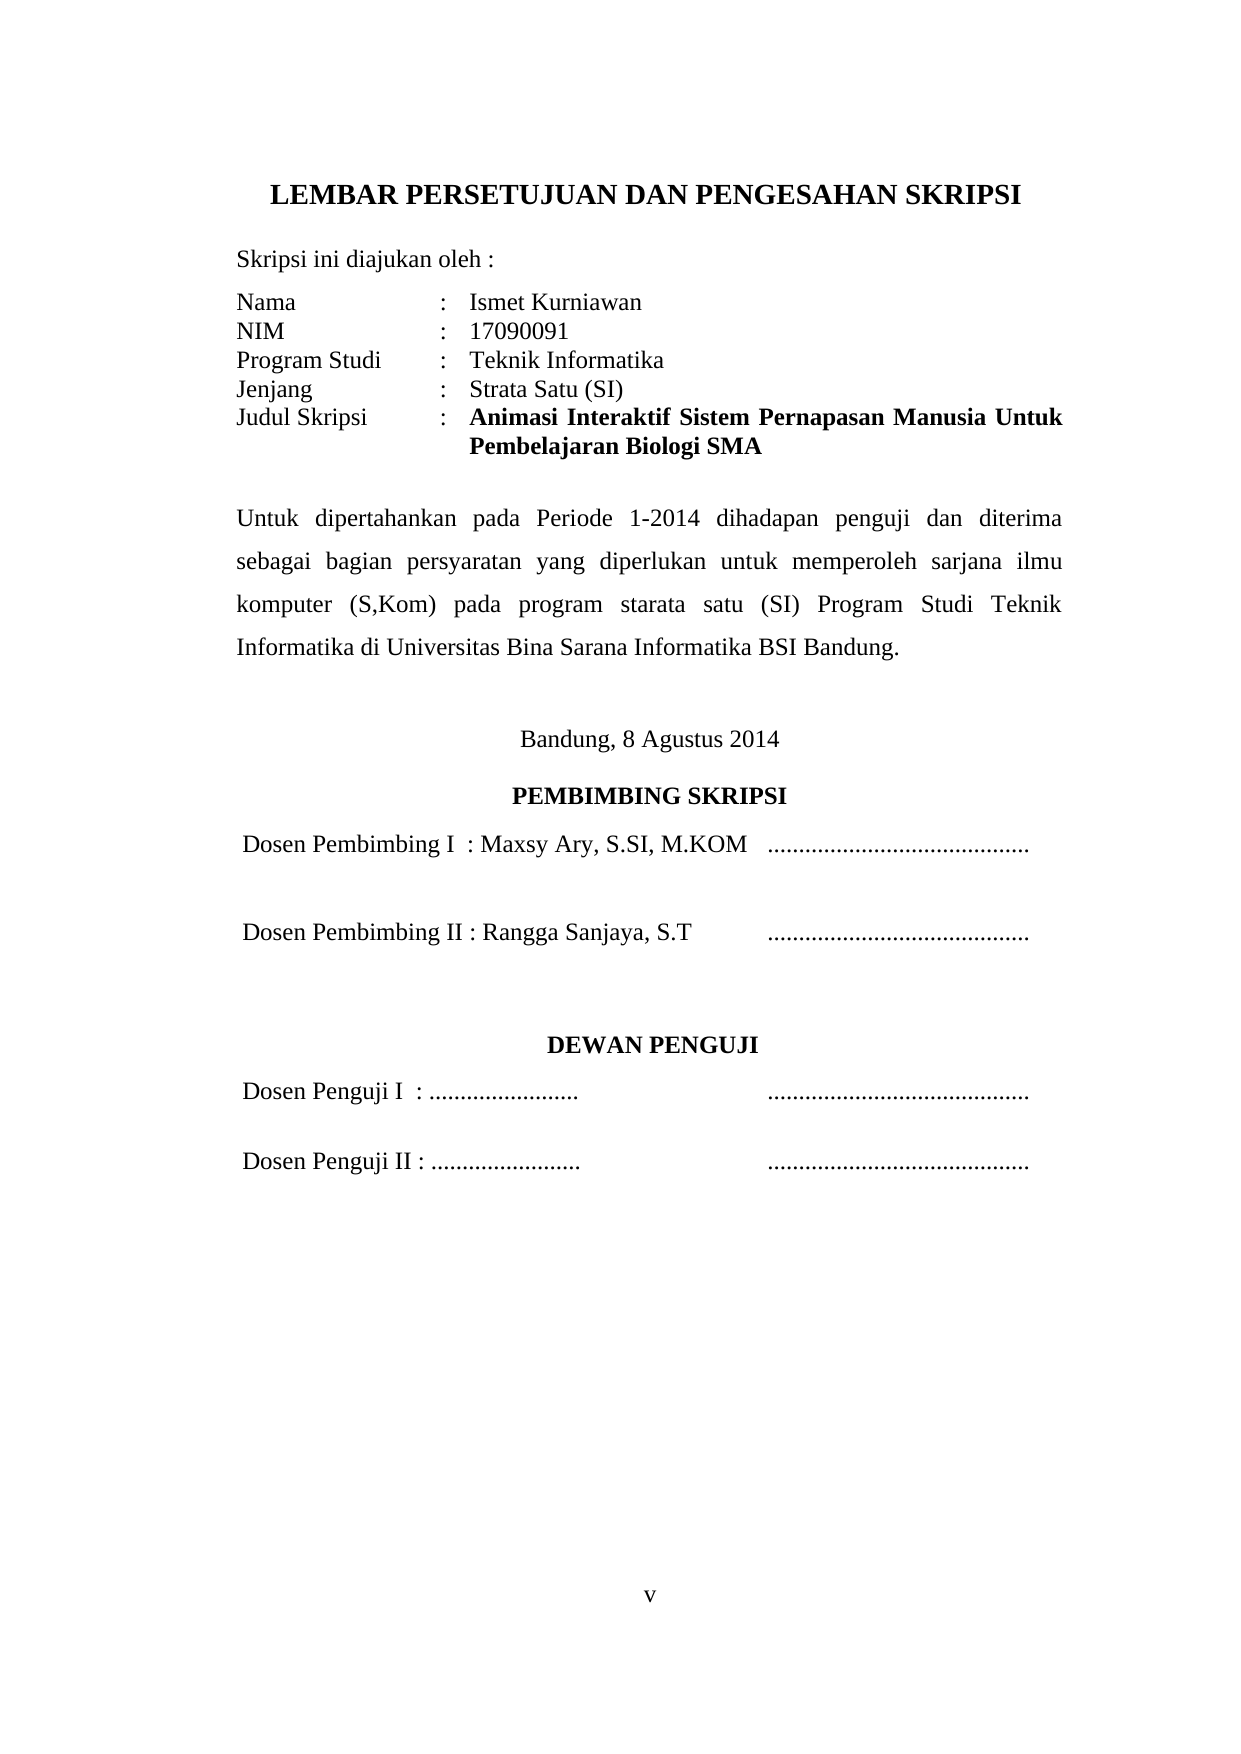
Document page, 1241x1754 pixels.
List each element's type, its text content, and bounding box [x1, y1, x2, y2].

table_cell Teknik Informatika [458, 345, 1074, 374]
table_cell Dosen Pembimbing II : Rangga Sanjaya, S.T .......................................... [236, 911, 1063, 979]
text Untuk dipertahankan pada Periode 1-2014 dihadapan penguji dan diterima sebagai bagian persyaratan yang diperlukan untuk memperoleh sarjana ilmu komputer (S,Kom) pada program starata satu (SI) Program Studi Teknik Informatika di Universitas Bina Sarana Informatika BSI Bandung. [236, 503, 1063, 661]
table_cell DEWAN PENGUJI [236, 1019, 1063, 1071]
table_header Ismet Kurniawan [458, 288, 1074, 316]
table_header : [428, 288, 458, 316]
table_cell PEMBIMBING SKRIPSI [236, 768, 1063, 823]
table_cell [236, 979, 1063, 1019]
table_cell NIM [225, 316, 428, 345]
table_cell Dosen Penguji I : ........................ .......................................... [236, 1071, 1063, 1141]
table_cell : [428, 316, 458, 345]
table_cell Dosen Pembimbing I : Maxsy Ary, S.SI, M.KOM .......................................... [236, 824, 1063, 911]
table_cell Judul Skripsi [225, 403, 428, 460]
table_cell : [428, 345, 458, 374]
table_cell Animasi Interaktif Sistem Pernapasan Manusia Untuk Pembelajaran Biologi SMA [458, 403, 1074, 460]
table_cell : [428, 374, 458, 402]
table_cell Dosen Penguji II : ........................ .......................................... [236, 1141, 1063, 1211]
table_cell 17090091 [458, 316, 1074, 345]
subtitle LEMBAR PERSETUJUAN DAN PENGESAHAN SKRIPSI [236, 177, 1063, 211]
table_header Nama [225, 288, 428, 316]
text Skripsi ini diajukan oleh : [236, 244, 1063, 273]
table_header Bandung, 8 Agustus 2014 [236, 719, 1063, 768]
table_cell Strata Satu (SI) [458, 374, 1074, 402]
table_cell Jenjang [225, 374, 428, 402]
table_cell Program Studi [225, 345, 428, 374]
table_cell : [428, 403, 458, 460]
